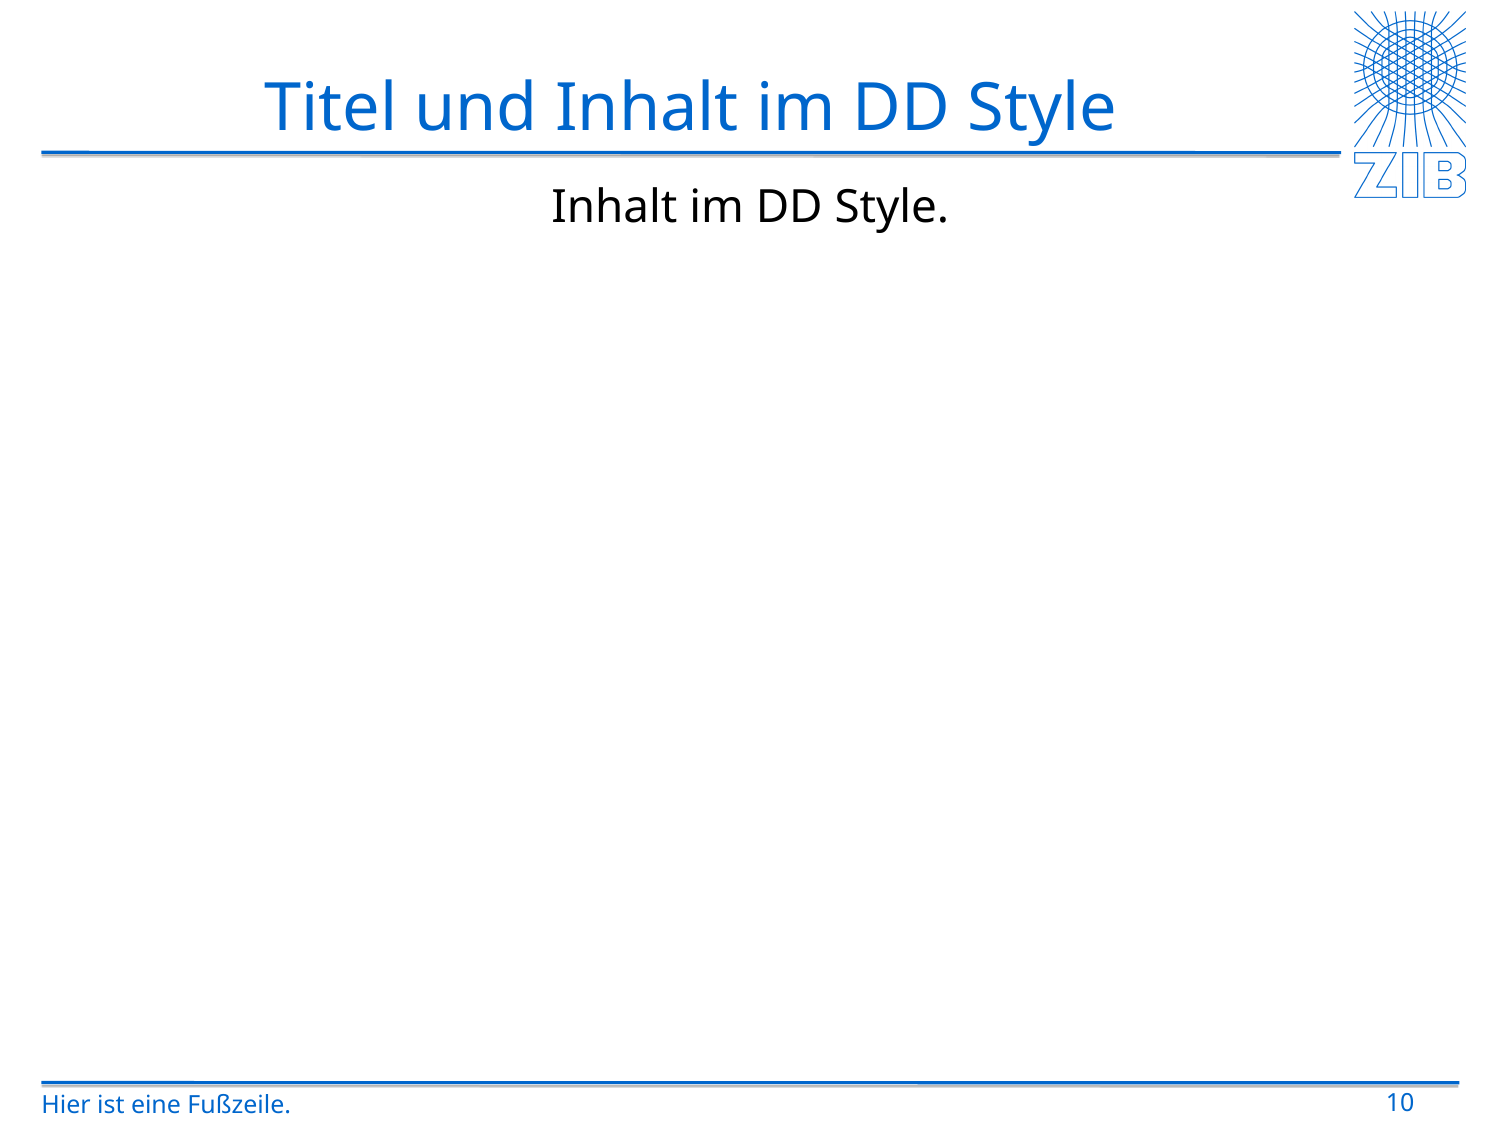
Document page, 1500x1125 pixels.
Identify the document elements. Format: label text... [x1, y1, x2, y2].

picture [1353, 11, 1466, 198]
slide_number [1370, 1082, 1460, 1124]
list Inhalt im DD Style. [41, 168, 1460, 1079]
title Titel und Inhalt im DD Style [41, 0, 1342, 152]
footer Hier ist eine Fußzeile. [41, 1082, 1370, 1124]
